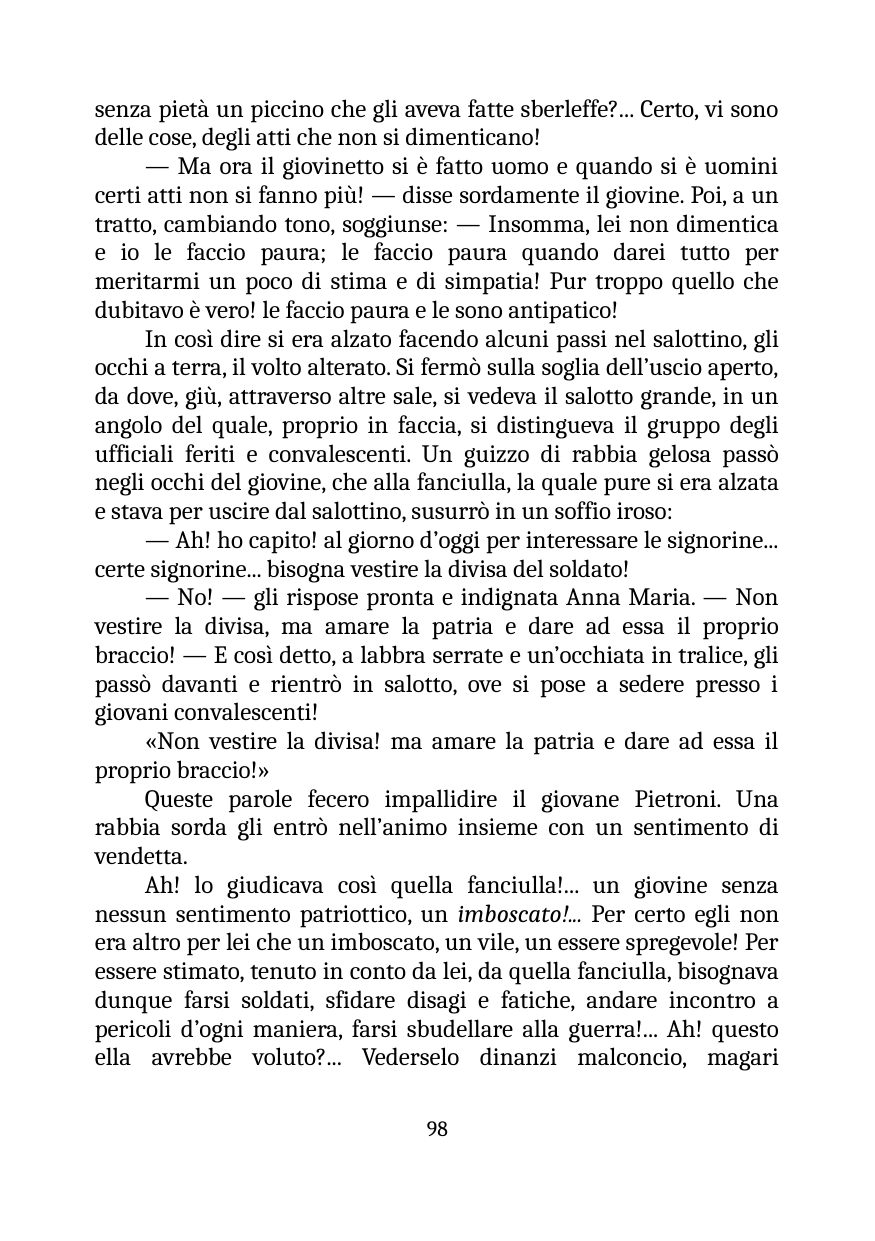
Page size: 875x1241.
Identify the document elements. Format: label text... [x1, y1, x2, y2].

text — No! — gli rispose pronta e indignata Anna Maria. — Non vestire la divisa, ma amare la patria e dare ad essa il proprio braccio! — E così detto, a labbra serrate e un’occhiata in tralice, gli passò davanti e rientrò in salotto, ove si pose a sedere presso i giovani convalescenti! [94, 583, 779, 727]
text — Ah! ho capito! al giorno d’oggi per interessare le signorine... certe signorine... bisogna vestire la divisa del soldato! [94, 526, 779, 583]
text Ah! lo giudicava così quella fanciulla!... un giovine senza nessun sentimento patriottico, un imboscato!... Per certo egli non era altro per lei che un imboscato, un vile, un essere spregevole! Per essere stimato, tenuto in conto da lei, da quella fanciulla, bisognava dunque farsi soldati, sfidare disagi e fatiche, andare incontro a pericoli d’ogni maniera, farsi sbudellare alla guerra!... Ah! questo ella avrebbe voluto?... Vederselo dinanzi malconcio, magari [94, 871, 779, 1072]
text In così dire si era alzato facendo alcuni passi nel salottino, gli occhi a terra, il volto alterato. Si fermò sulla soglia dell’uscio aperto, da dove, giù, attraverso altre sale, si vedeva il salotto grande, in un angolo del quale, proprio in faccia, si distingueva il gruppo degli ufficiali feriti e convalescenti. Un guizzo di rabbia gelosa passò negli occhi del giovine, che alla fanciulla, la quale pure si era alzata e stava per uscire dal salottino, susurrò in un soffio iroso: [94, 324, 779, 526]
text «Non vestire la divisa! ma amare la patria e dare ad essa il proprio braccio!» [94, 727, 779, 784]
text senza pietà un piccino che gli aveva fatte sberleffe?... Certo, vi sono delle cose, degli atti che non si dimenticano! [94, 94, 779, 152]
text Queste parole fecero impallidire il giovane Pietroni. Una rabbia sorda gli entrò nell’animo insieme con un sentimento di vendetta. [94, 784, 779, 871]
text — Ma ora il giovinetto si è fatto uomo e quando si è uomini certi atti non si fanno più! — disse sordamente il giovine. Poi, a un tratto, cambiando tono, soggiunse: — Insomma, lei non dimentica e io le faccio paura; le faccio paura quando darei tutto per meritarmi un poco di stima e di simpatia! Pur troppo quello che dubitavo è vero! le faccio paura e le sono antipatico! [94, 152, 779, 324]
